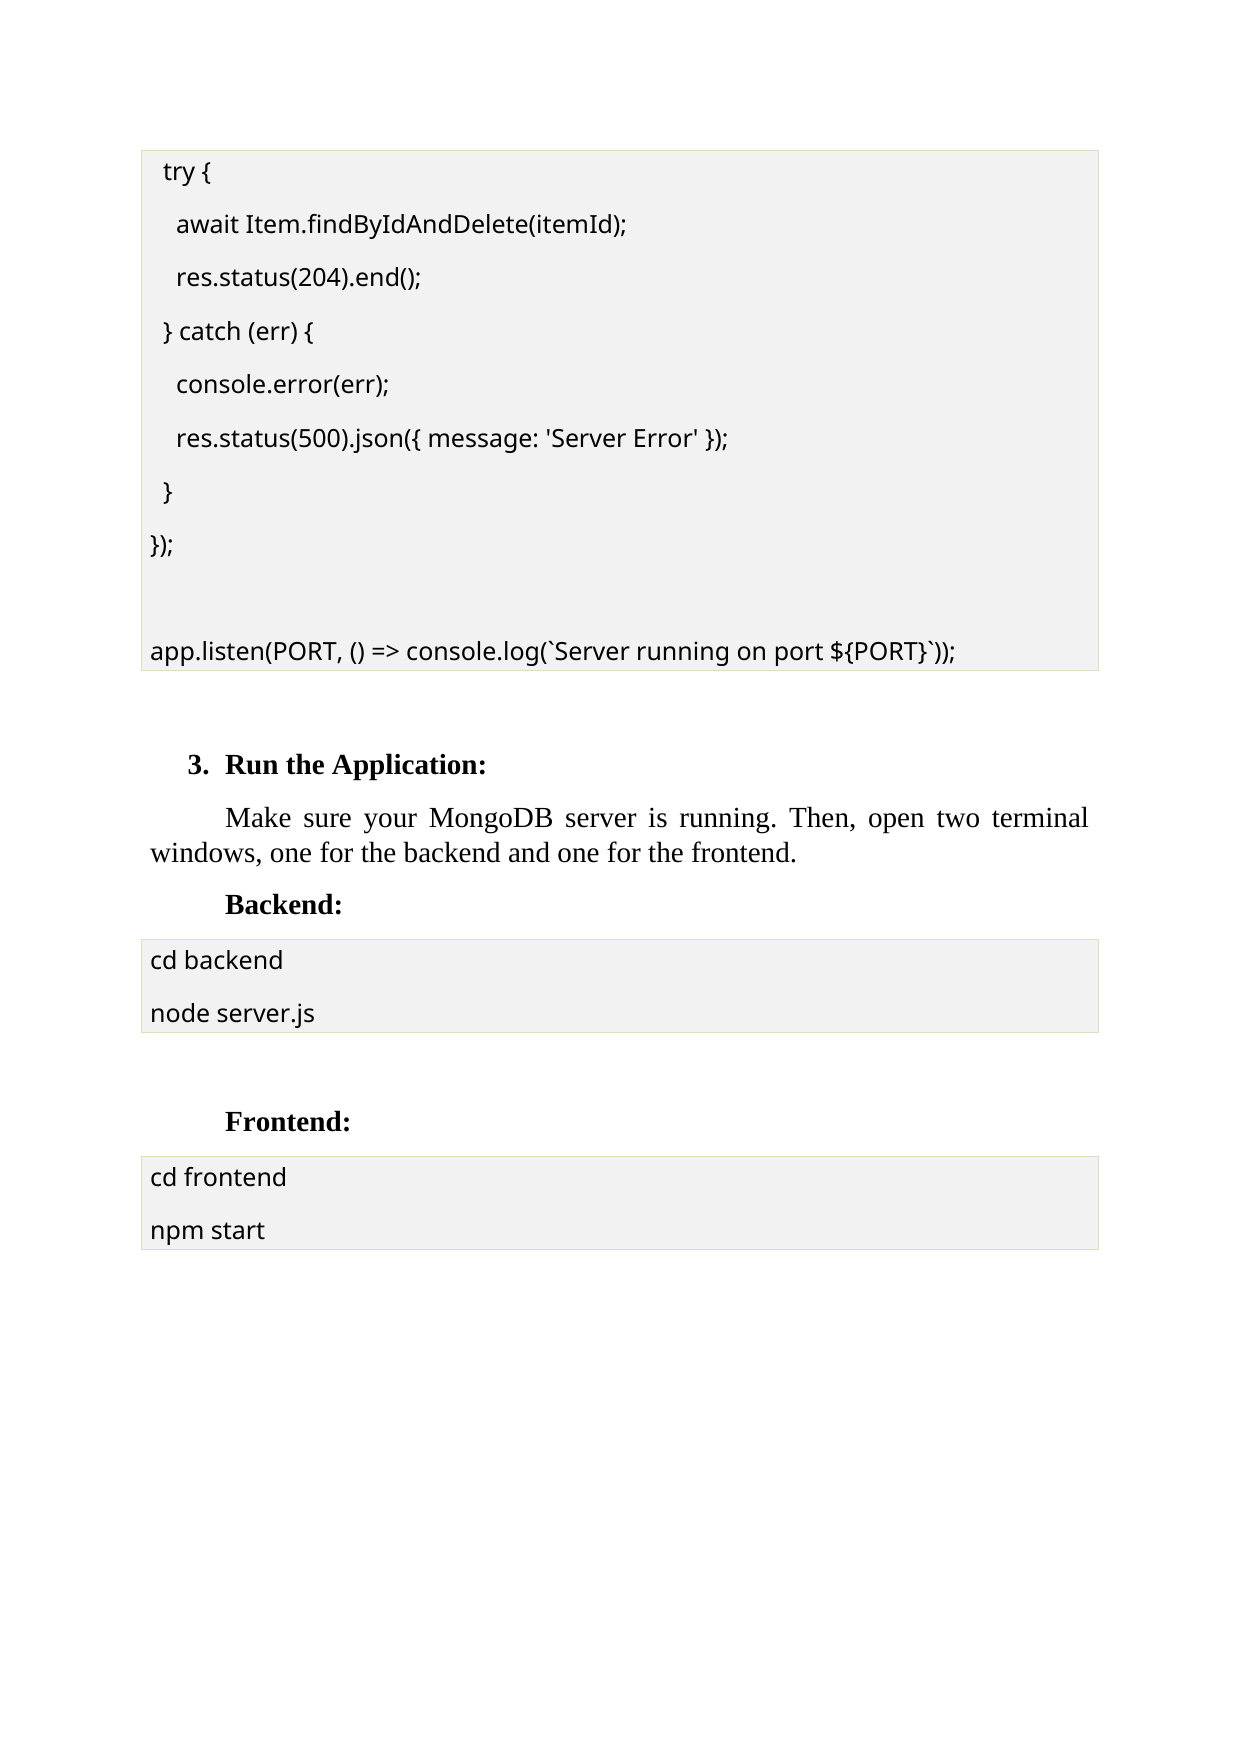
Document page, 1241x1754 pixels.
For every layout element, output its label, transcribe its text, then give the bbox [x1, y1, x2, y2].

text res.status(204).end(); [142, 257, 1098, 294]
text cd frontend [142, 1157, 1098, 1193]
text npm start [142, 1209, 1098, 1249]
text await Item.findByIdAndDelete(itemId); [142, 203, 1098, 241]
list Run the Application: [187, 747, 1090, 781]
text res.status(500).json({ message: 'Server Error' }); [142, 417, 1098, 454]
text Frontend: [150, 1104, 1090, 1138]
text try { [142, 151, 1098, 187]
text console.error(err); [142, 364, 1098, 401]
text Make sure your MongoDB server is running. Then, open two terminal windows, one for the backend and one for the frontend. [150, 800, 1090, 869]
text node server.js [142, 993, 1098, 1032]
text } catch (err) { [142, 310, 1098, 347]
text cd backend [142, 940, 1098, 976]
text Backend: [150, 887, 1090, 921]
text } [142, 471, 1098, 508]
text app.listen(PORT, () => console.log(`Server running on port ${PORT}`)); [142, 631, 1098, 670]
text }); [142, 524, 1098, 561]
